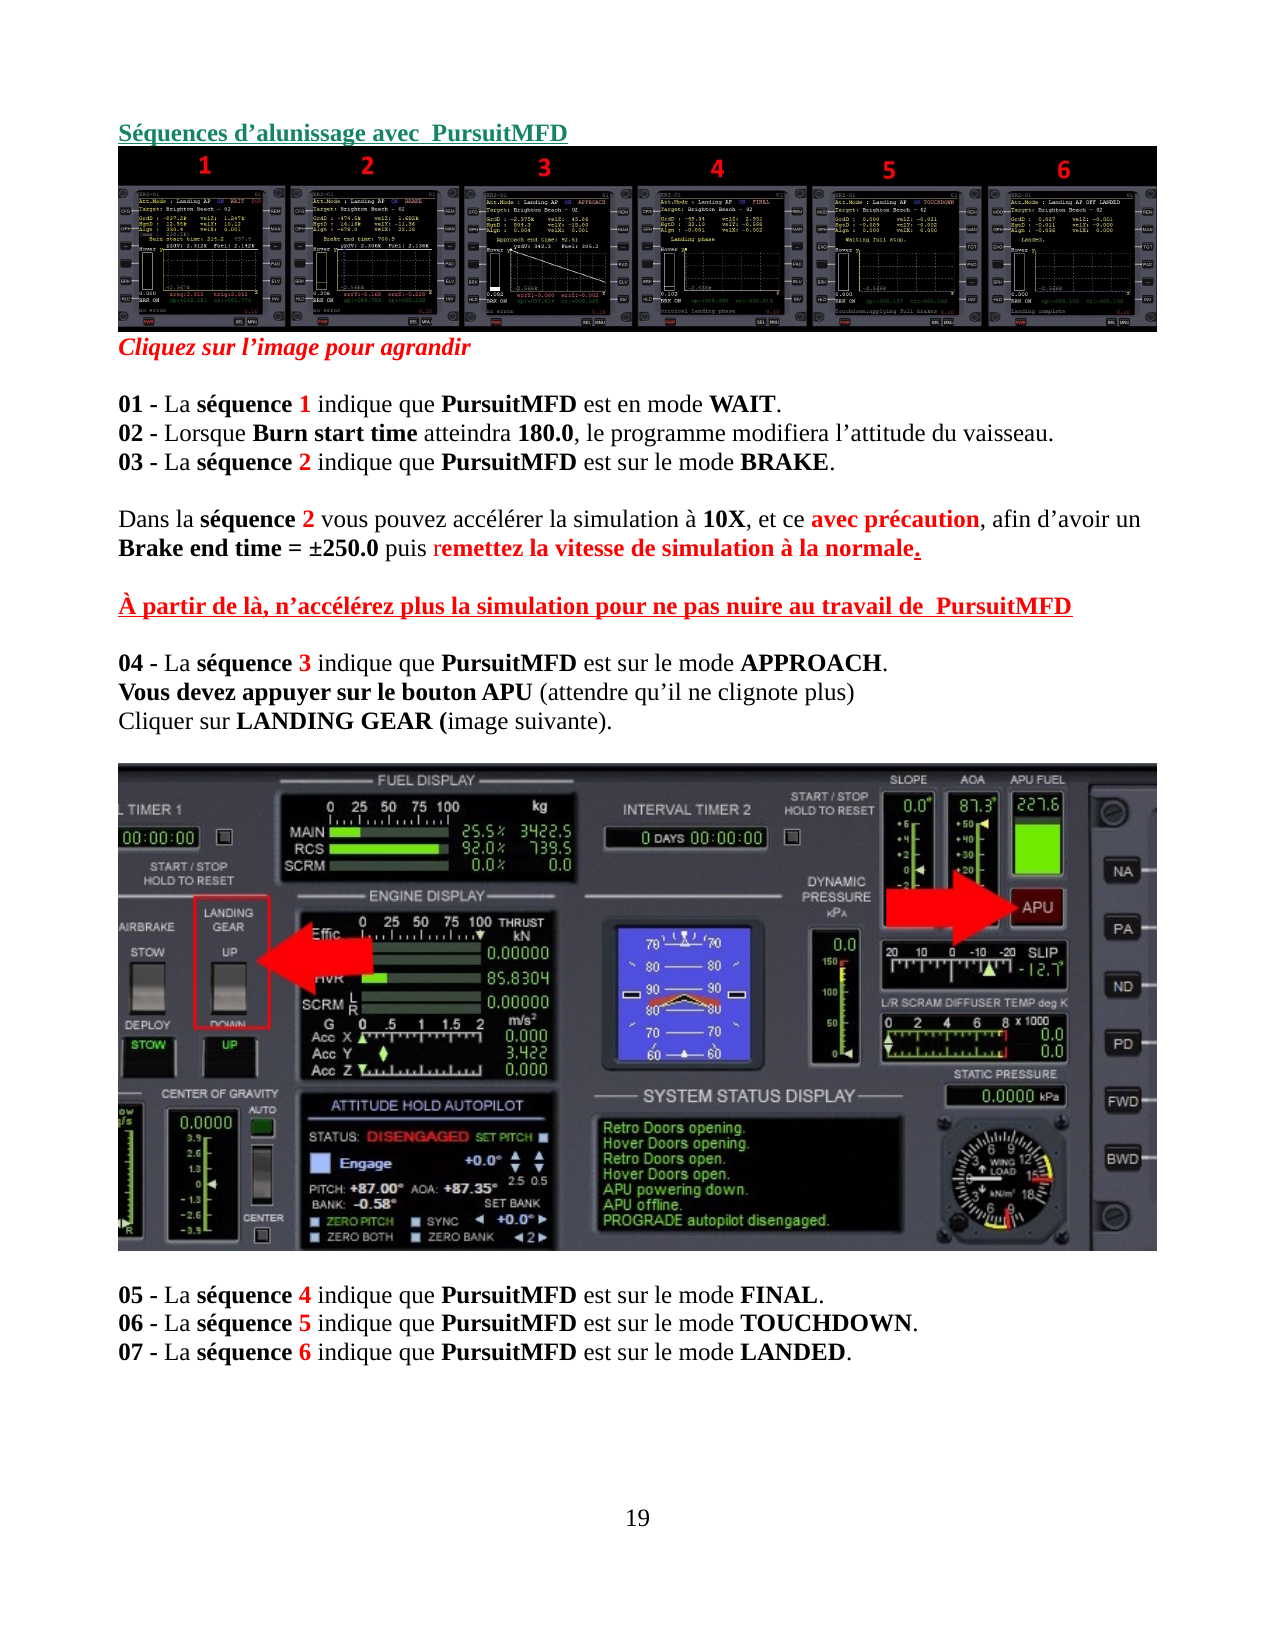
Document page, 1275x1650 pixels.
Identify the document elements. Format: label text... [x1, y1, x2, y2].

text 05 - La séquence 4 indique que PursuitMFD est sur le mode FINAL. [118, 1280, 1157, 1308]
text 03 - La séquence 2 indique que PursuitMFD est sur le mode BRAKE. [118, 447, 1157, 476]
text 02 - Lorsque Burn start time atteindra 180.0, le programme modifiera l’attitude du vaisseau. [118, 418, 1157, 447]
text Cliquer sur LANDING GEAR (image suivante). [118, 706, 1157, 734]
text À partir de là, n’accélérez plus la simulation pour ne pas nuire au travail de PursuitMFD [118, 591, 1157, 619]
text Vous devez appuyer sur le bouton APU (attendre qu’il ne clignote plus) [118, 677, 1157, 706]
text 06 - La séquence 5 indique que PursuitMFD est sur le mode TOUCHDOWN. [118, 1308, 1157, 1337]
text 04 - La séquence 3 indique que PursuitMFD est sur le mode APPROACH. [118, 648, 1157, 677]
text 07 - La séquence 6 indique que PursuitMFD est sur le mode LANDED. [118, 1337, 1157, 1366]
text Dans la séquence 2 vous pouvez accélérer la simulation à 10X, et ce avec précaution, afin d’avoir un Brake end time = ±250.0 puis remettez la vitesse de simulation à la normale. [118, 504, 1157, 562]
picture [118, 763, 1157, 1251]
text Séquences d’alunissage avec PursuitMFD [118, 118, 1157, 146]
text Cliquez sur l’image pour agrandir [118, 332, 1157, 361]
text 01 - La séquence 1 indique que PursuitMFD est en mode WAIT. [118, 389, 1157, 418]
picture [118, 146, 1157, 332]
